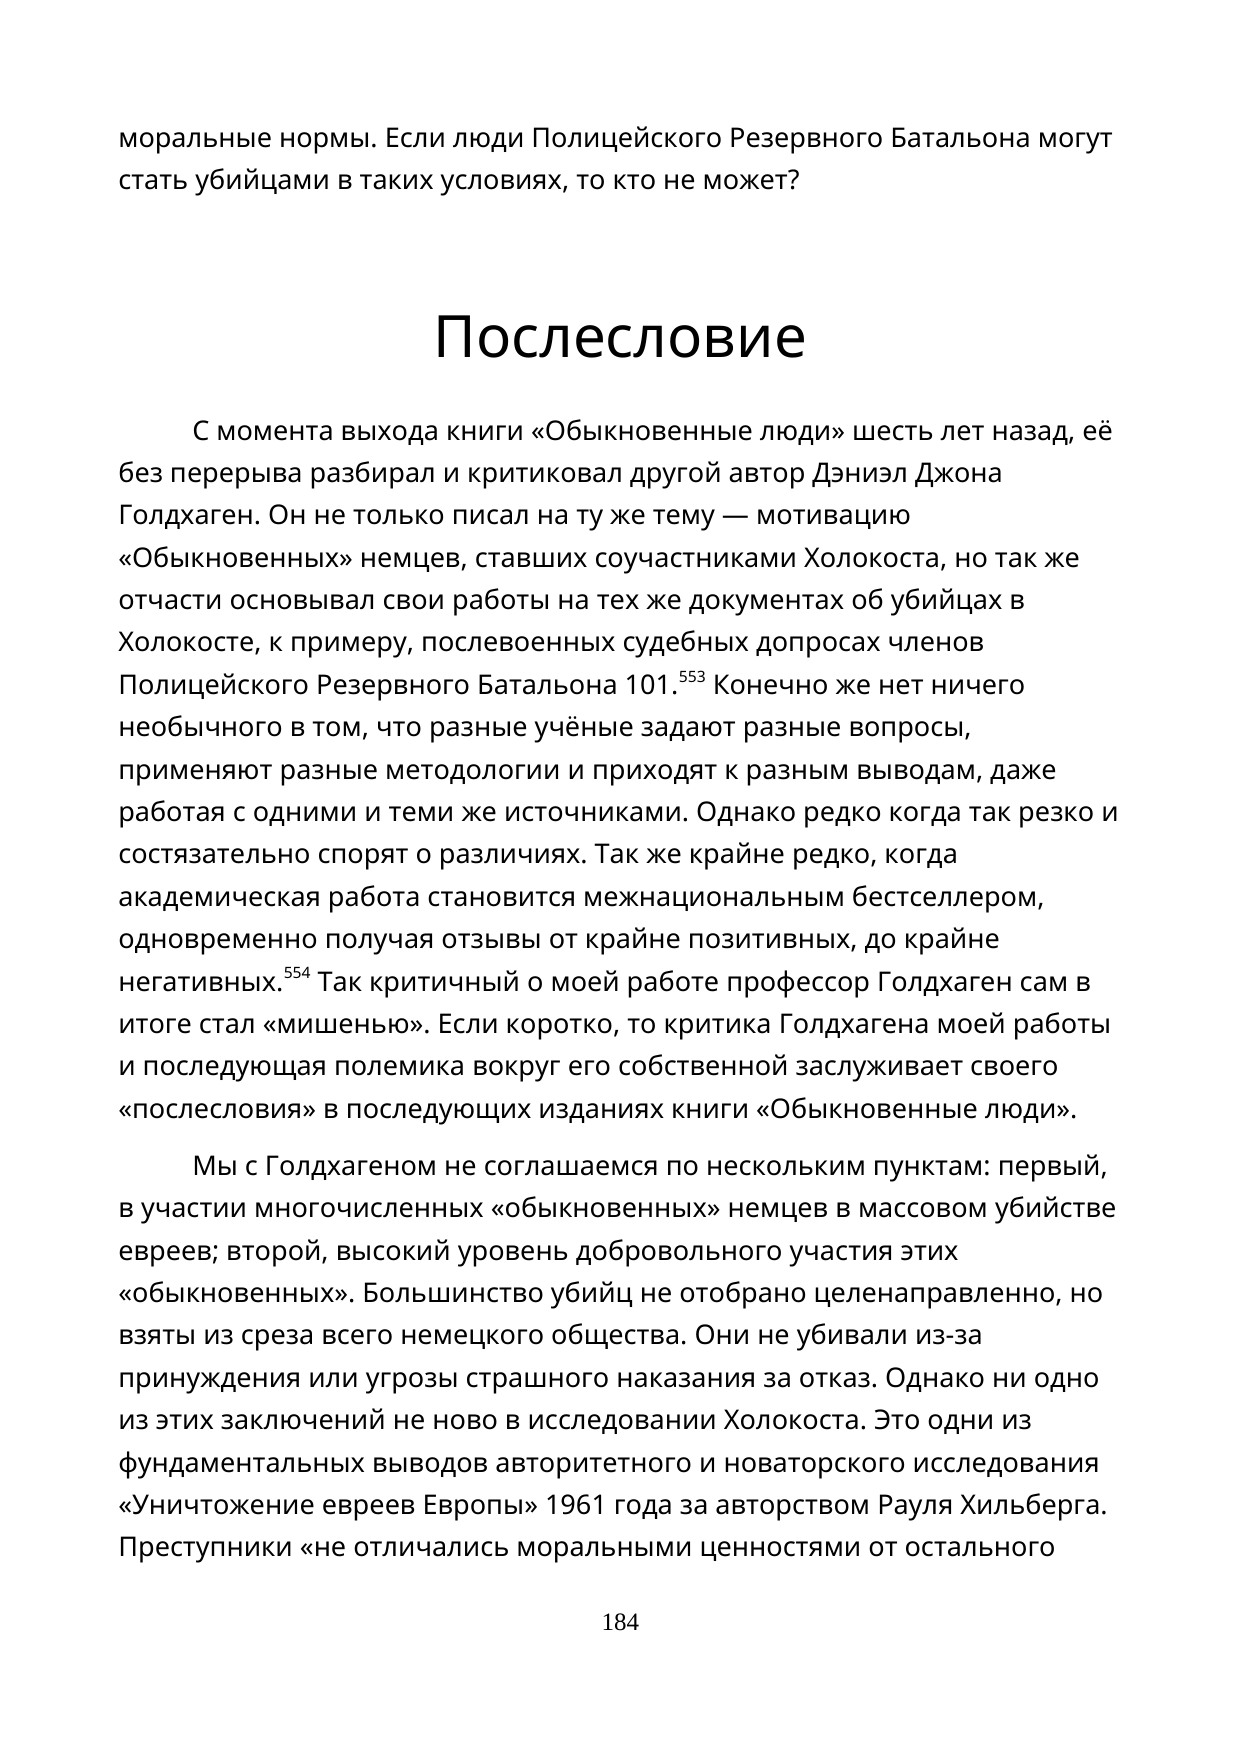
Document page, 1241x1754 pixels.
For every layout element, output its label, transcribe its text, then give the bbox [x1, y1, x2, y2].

text Мы с Голдхагеном не соглашаемся по нескольким пунктам: первый, в участии многочисленных «обыкновенных» немцев в массовом убийстве евреев; второй, высокий уровень добровольного участия этих «обыкновенных». Большинство убийц не отобрано целенаправленно, но взяты из среза всего немецкого общества. Они не убивали из-за принуждения или угрозы страшного наказания за отказ. Однако ни одно из этих заключений не ново в исследовании Холокоста. Это одни из фундаментальных выводов авторитетного и новаторского исследования «Уничтожение евреев Европы» 1961 года за авторством Рауля Хильберга. Преступники «не отличались моральными ценностями от остального [118, 1146, 1122, 1565]
subtitle Послесловие [118, 295, 1122, 375]
text моральные нормы. Если люди Полицейского Резервного Батальона могут стать убийцами в таких условиях, то кто не может? [118, 118, 1122, 197]
text С момента выхода книги «Обыкновенные люди» шесть лет назад, её без перерыва разбирал и критиковал другой автор Дэниэл Джона Голдхаген. Он не только писал на ту же тему — мотивацию «Обыкновенных» немцев, ставших соучастниками Холокоста, но так же отчасти основывал свои работы на тех же документах об убийцах в Холокосте, к примеру, послевоенных судебных допросах членов Полицейского Резервного Батальона 101. Конечно же нет ничего необычного в том, что разные учёные задают разные вопросы, применяют разные методологии и приходят к разным выводам, даже работая с одними и теми же источниками. Однако редко когда так резко и состязательно спорят о различиях. Так же крайне редко, когда академическая работа становится межнациональным бестселлером, одновременно получая отзывы от крайне позитивных, до крайне негативных. Так критичный о моей работе профессор Голдхаген сам в итоге стал «мишенью». Если коротко, то критика Голдхагена моей работы и последующая полемика вокруг его собственной заслуживает своего «послесловия» в последующих изданиях книги «Обыкновенные люди». [118, 411, 1122, 1126]
